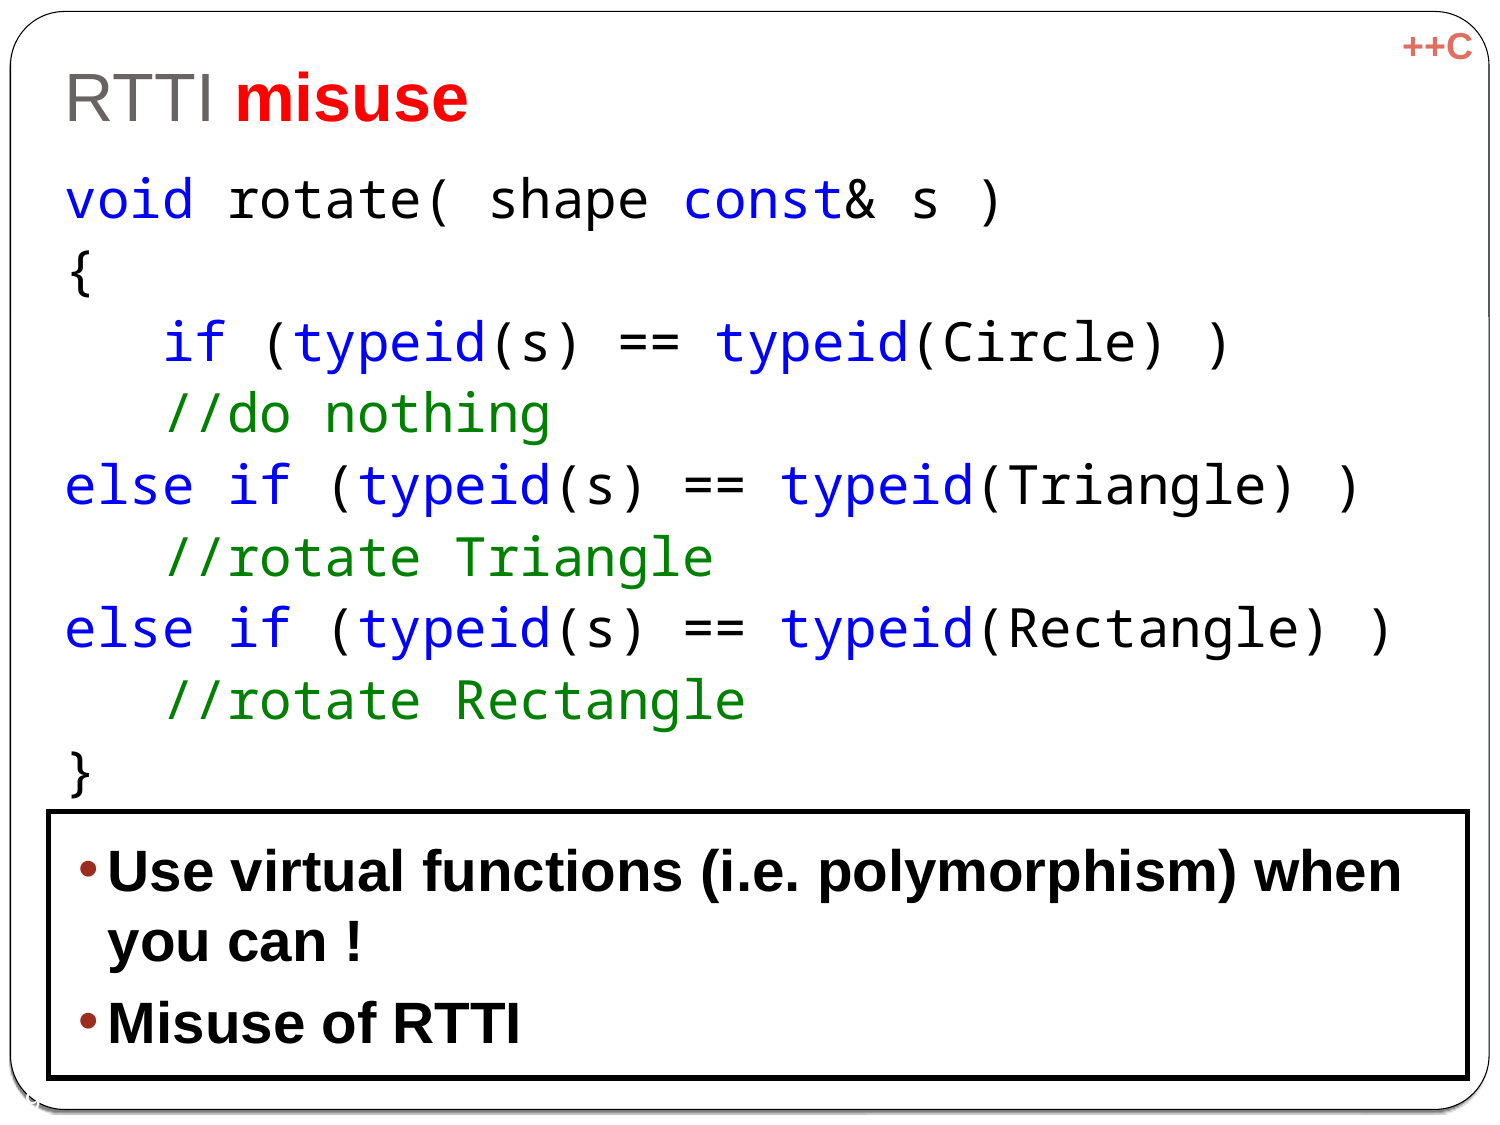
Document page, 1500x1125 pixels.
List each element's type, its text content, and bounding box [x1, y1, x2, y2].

list void rotate( shape const& s ) { if (typeid(s) == typeid(Circle) ) //do nothing else if (typeid(s) == typeid(Triangle) ) //rotate Triangle else if (typeid(s) == typeid(Rectangle) ) //rotate Rectangle } [50, 149, 1450, 811]
slide_number [0, 1074, 50, 1125]
title RTTI misuse [50, 45, 1450, 149]
list void rotate( shape const& s ) { if (typeid(s) == typeid(Circle) ) //do nothing else if (typeid(s) == typeid(Triangle) ) //rotate Triangle else if (typeid(s) == typeid(Rectangle) ) //rotate Rectangle } [50, 1078, 1450, 1088]
text_box Use virtual functions (i.e. polymorphism) when you can ! Misuse of RTTI [48, 811, 1468, 1078]
